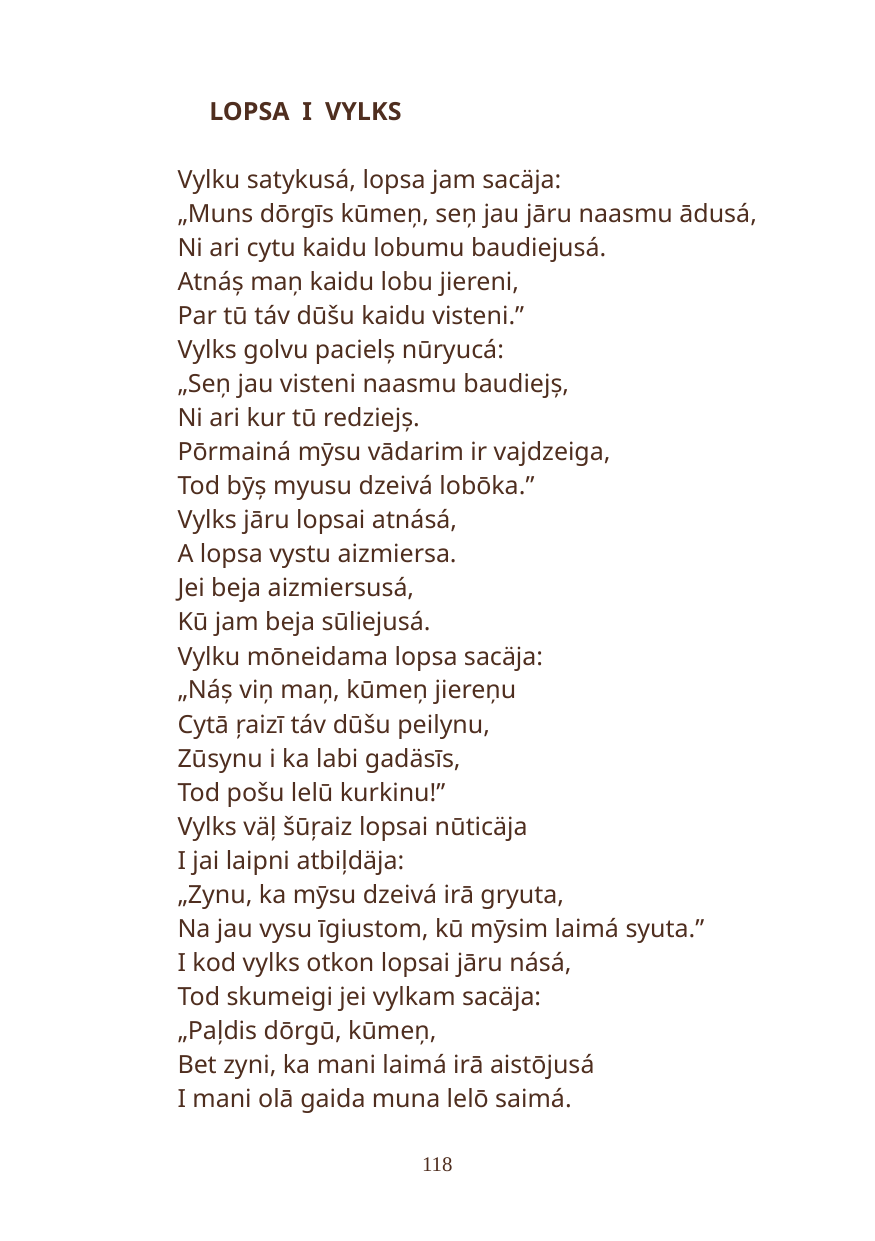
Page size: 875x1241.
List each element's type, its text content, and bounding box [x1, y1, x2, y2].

text I kod vylks otkon lopsai jāru násá, [177, 945, 815, 979]
text LOPSA I VYLKS [177, 93, 815, 127]
text Ni ari cytu kaidu lobumu baudiejusá. [177, 229, 815, 263]
text „Zynu, ka mȳsu dzeivá irā gryuta, [177, 877, 815, 911]
text Zūsynu i ka labi gadäsīs, [177, 740, 815, 774]
text Cytā ŗaizī táv dūšu peilynu, [177, 706, 815, 740]
text Pōrmainá mȳsu vādarim ir vajdzeiga, [177, 434, 815, 468]
text Vylks jāru lopsai atnásá, [177, 502, 815, 536]
text Par tū táv dūšu kaidu visteni.” [177, 297, 815, 332]
text Vylku satykusá, lopsa jam sacäja: [177, 161, 815, 195]
text Na jau vysu īgiustom, kū mȳsim laimá syuta.” [177, 911, 815, 945]
text Ni ari kur tū redziejș. [177, 400, 815, 434]
text I mani olā gaida muna lelō saimá. [177, 1081, 815, 1115]
text Tod pošu lelū kurkinu!” [177, 774, 815, 808]
text „Náș viņ maņ, kūmeņ jiereņu [177, 672, 815, 706]
text Kū jam beja sūliejusá. [177, 604, 815, 638]
text „Muns dōrgīs kūmeņ, seņ jau jāru naasmu ādusá, [177, 195, 815, 229]
text Jei beja aizmiersusá, [177, 570, 815, 604]
text Atnáș maņ kaidu lobu jiereni, [177, 263, 815, 297]
text Tod skumeigi jei vylkam sacäja: [177, 979, 815, 1013]
text „Paļdis dōrgū, kūmeņ, [177, 1013, 815, 1047]
text „Seņ jau visteni naasmu baudiejș, [177, 366, 815, 400]
text Bet zyni, ka mani laimá irā aistōjusá [177, 1047, 815, 1081]
text A lopsa vystu aizmiersa. [177, 536, 815, 570]
text Vylks golvu pacielș nūryucá: [177, 332, 815, 366]
text Vylku mōneidama lopsa sacäja: [177, 638, 815, 672]
text Tod bȳș myusu dzeivá lobōka.” [177, 468, 815, 502]
text I jai laipni atbiļdäja: [177, 842, 815, 877]
text Vylks väļ šūŗaiz lopsai nūticäja [177, 808, 815, 842]
